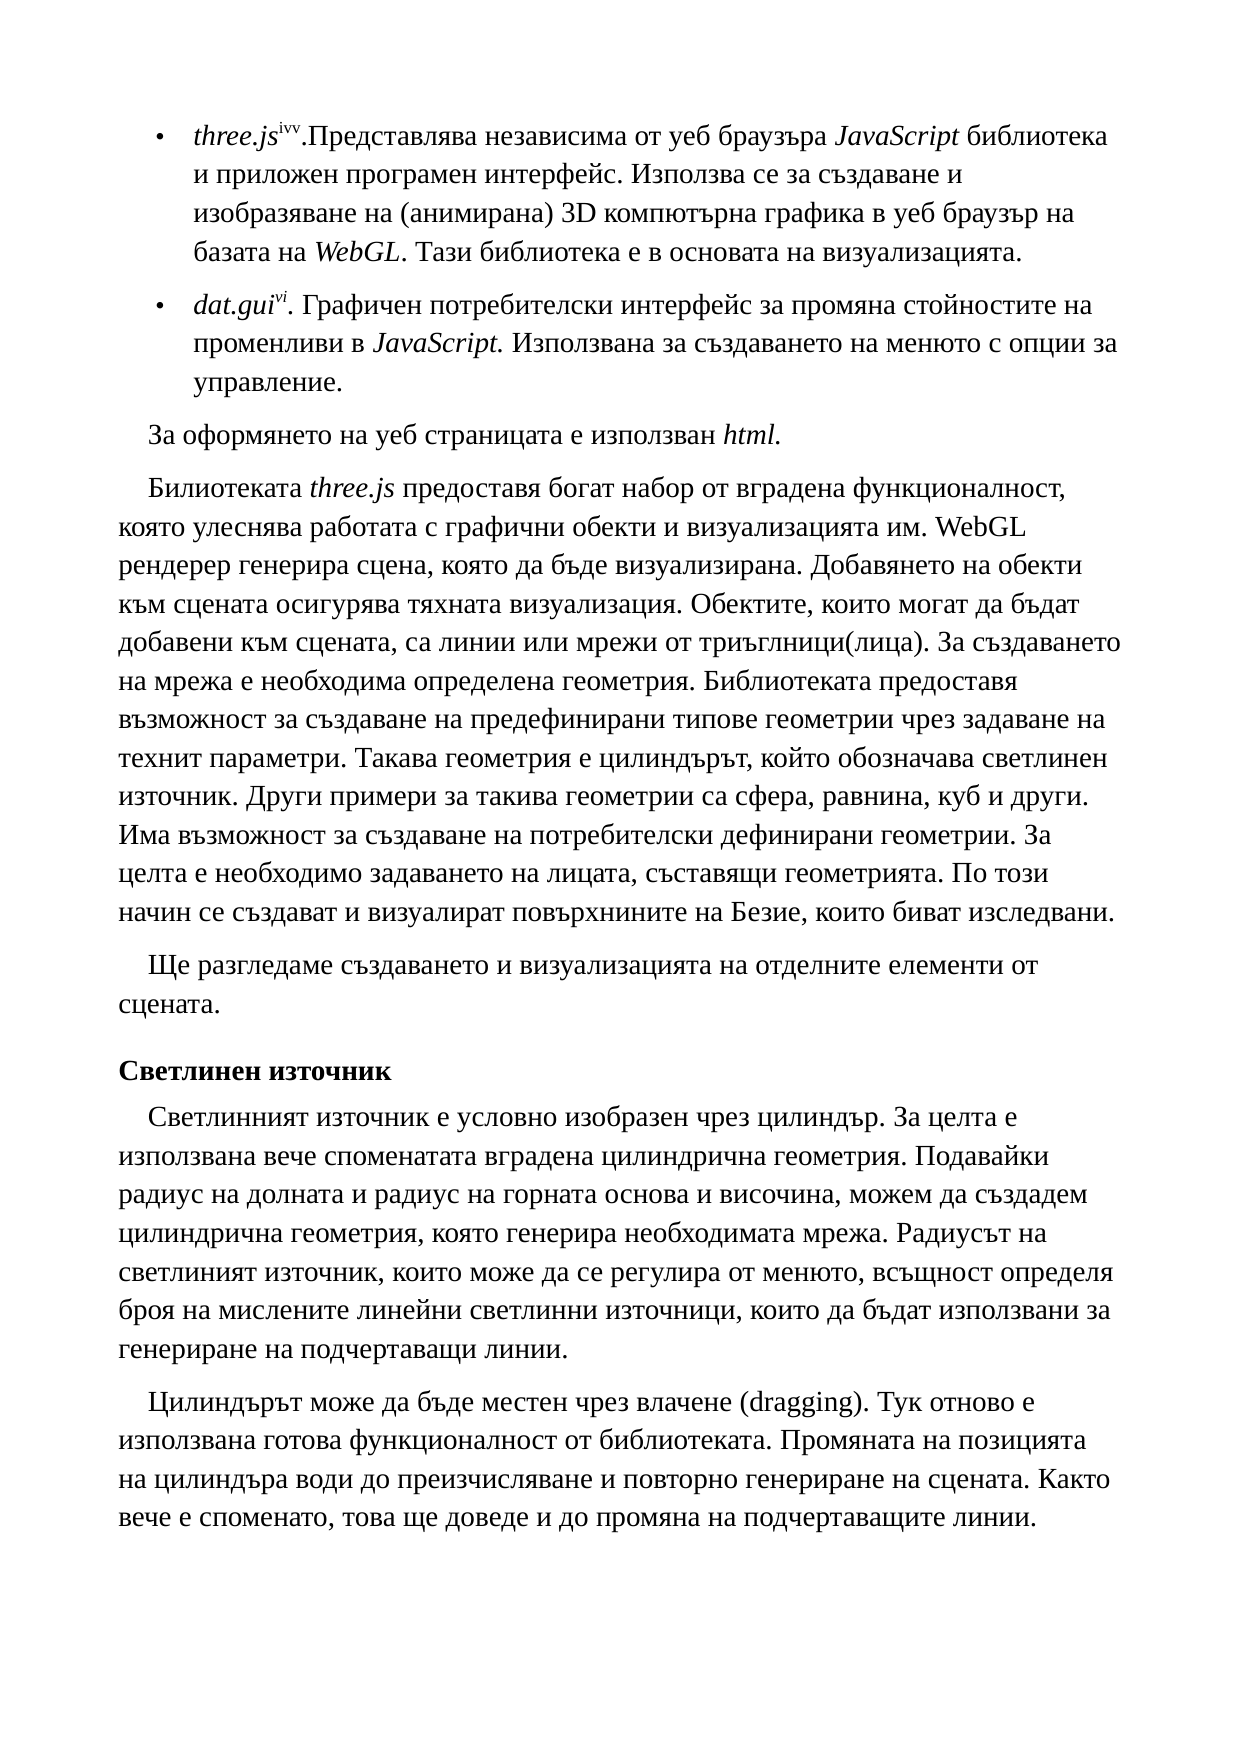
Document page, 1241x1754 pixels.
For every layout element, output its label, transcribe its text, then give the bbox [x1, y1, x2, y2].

text За оформянето на уеб страницата е използван html. [118, 417, 1122, 451]
text Ще разгледаме създаването и визуализацията на отделните елементи от сцената. [118, 947, 1122, 1019]
text Билиотеката three.js предоставя богат набор от вградена функционалност, която улеснява работата с графични обекти и визуализацията им. WebGL рендерер генерира сцена, която да бъде визуализирана. Добавянето на обекти към сцената осигурява тяхната визуализация. Обектите, които могат да бъдат добавени към сцената, са линии или мрежи от триъглници(лица). За създаването на мрежа е необходима определена геометрия. Библиотеката предоставя възможност за създаване на предефинирани типове геометрии чрез задаване на технит параметри. Такава геометрия е цилиндърът, който обозначава светлинен източник. Други примери за такива геометрии са сфера, равнина, куб и други. Има възможност за създаване на потребителски дефинирани геометрии. За целта е необходимо задаването на лицата, съставящи геометрията. По този начин се създават и визуалират повърхнините на Безие, които биват изследвани. [118, 470, 1122, 928]
list dat.gui. Графичен потребителски интерфейс за промяна стойностите на променливи в JavaScript. Използвана за създаването на менюто с опции за управление. [156, 287, 1122, 397]
subtitle Светлинен източник [118, 1053, 1122, 1087]
list three.js.Представлява независима от уеб браузъра JavaScript библиотека и приложен програмен интерфейс. Използва се за създаване и изобразяване на (анимирана) 3D компютърна графика в уеб браузър на базата на WebGL. Тази библиотека е в основата на визуализацията. [156, 118, 1122, 267]
text Цилиндърът може да бъде местен чрез влачeне (dragging). Тук отново е използвана готова функционалност от библиотеката. Промяната на позицията на цилиндъра води до преизчисляване и повторно генериране на сцената. Както вече е споменато, това ще доведе и до промяна на подчертаващите линии. [118, 1384, 1122, 1533]
text Светлинният източник е условно изобразен чрез цилиндър. За целта е използвана вече споменатата вградена цилиндрична геометрия. Подавайки радиус на долната и радиус на горната основа и височина, можем да създадем цилиндрична геометрия, която генерира необходимата мрежа. Радиусът на светлиният източник, които може да се регулира от менюто, всъщност определя броя на мислените линейни светлинни източници, които да бъдат използвани за генериране на подчертаващи линии. [118, 1099, 1122, 1364]
